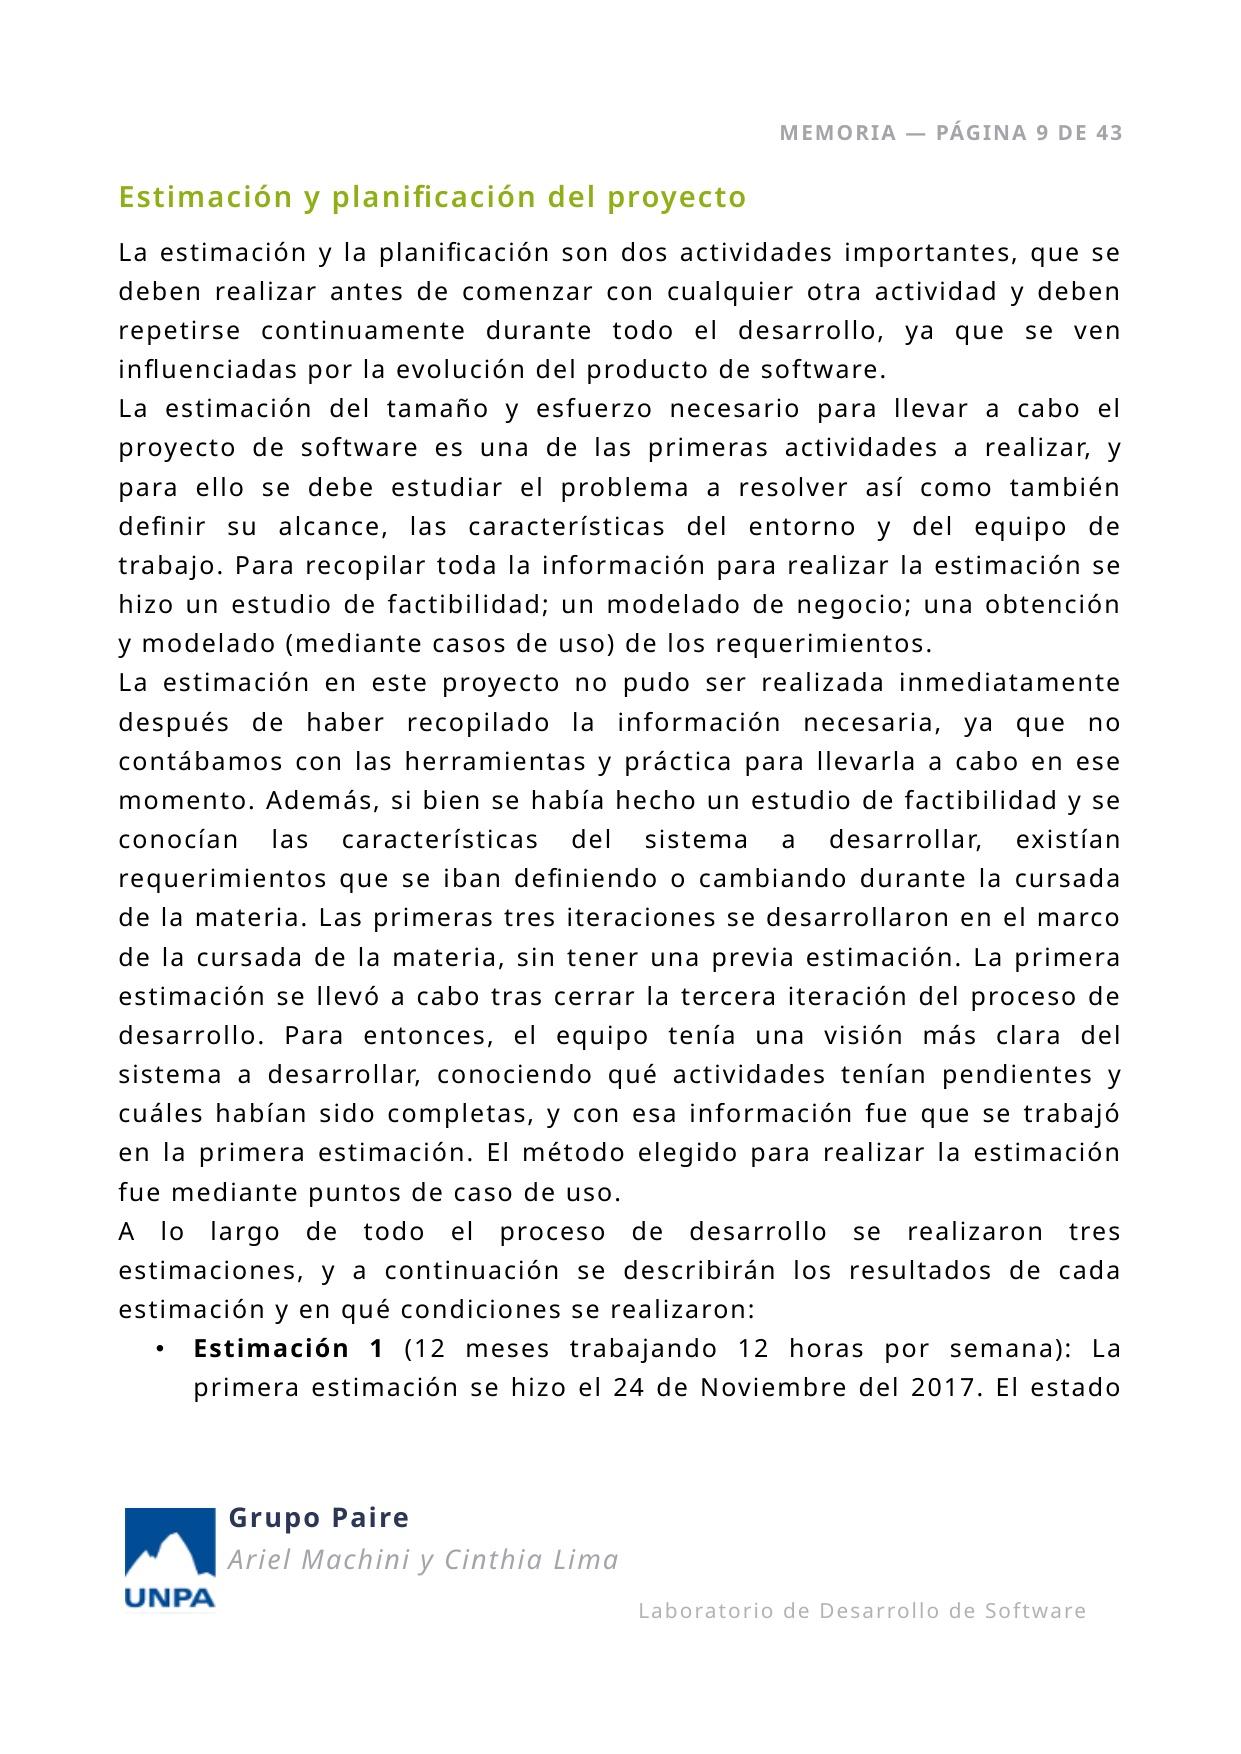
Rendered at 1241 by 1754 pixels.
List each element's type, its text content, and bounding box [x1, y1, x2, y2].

text La estimación del tamaño y esfuerzo necesario para llevar a cabo el proyecto de software es una de las primeras actividades a realizar, y para ello se debe estudiar el problema a resolver así como también definir su alcance, las características del entorno y del equipo de trabajo. Para recopilar toda la información para realizar la estimación se hizo un estudio de factibilidad; un modelado de negocio; una obtención y modelado (mediante casos de uso) de los requerimientos. [118, 391, 1122, 660]
text A lo largo de todo el proceso de desarrollo se realizaron tres estimaciones, y a continuación se describirán los resultados de cada estimación y en qué condiciones se realizaron: [118, 1213, 1122, 1326]
subtitle Estimación y planificación del proyecto [118, 176, 1122, 216]
picture [125, 1508, 216, 1614]
text La estimación y la planificación son dos actividades importantes, que se deben realizar antes de comenzar con cualquier otra actividad y deben repetirse continuamente durante todo el desarrollo, ya que se ven influenciadas por la evolución del producto de software. [118, 234, 1122, 386]
list Estimación 1 (12 meses trabajando 12 horas por semana): La primera estimación se hizo el 24 de Noviembre del 2017. El estado [156, 1331, 1122, 1404]
text La estimación en este proyecto no pudo ser realizada inmediatamente después de haber recopilado la información necesaria, ya que no contábamos con las herramientas y práctica para llevarla a cabo en ese momento. Además, si bien se había hecho un estudio de factibilidad y se conocían las características del sistema a desarrollar, existían requerimientos que se iban definiendo o cambiando durante la cursada de la materia. Las primeras tres iteraciones se desarrollaron en el marco de la cursada de la materia, sin tener una previa estimación. La primera estimación se llevó a cabo tras cerrar la tercera iteración del proceso de desarrollo. Para entonces, el equipo tenía una visión más clara del sistema a desarrollar, conociendo qué actividades tenían pendientes y cuáles habían sido completas, y con esa información fue que se trabajó en la primera estimación. El método elegido para realizar la estimación fue mediante puntos de caso de uso. [118, 665, 1122, 1208]
